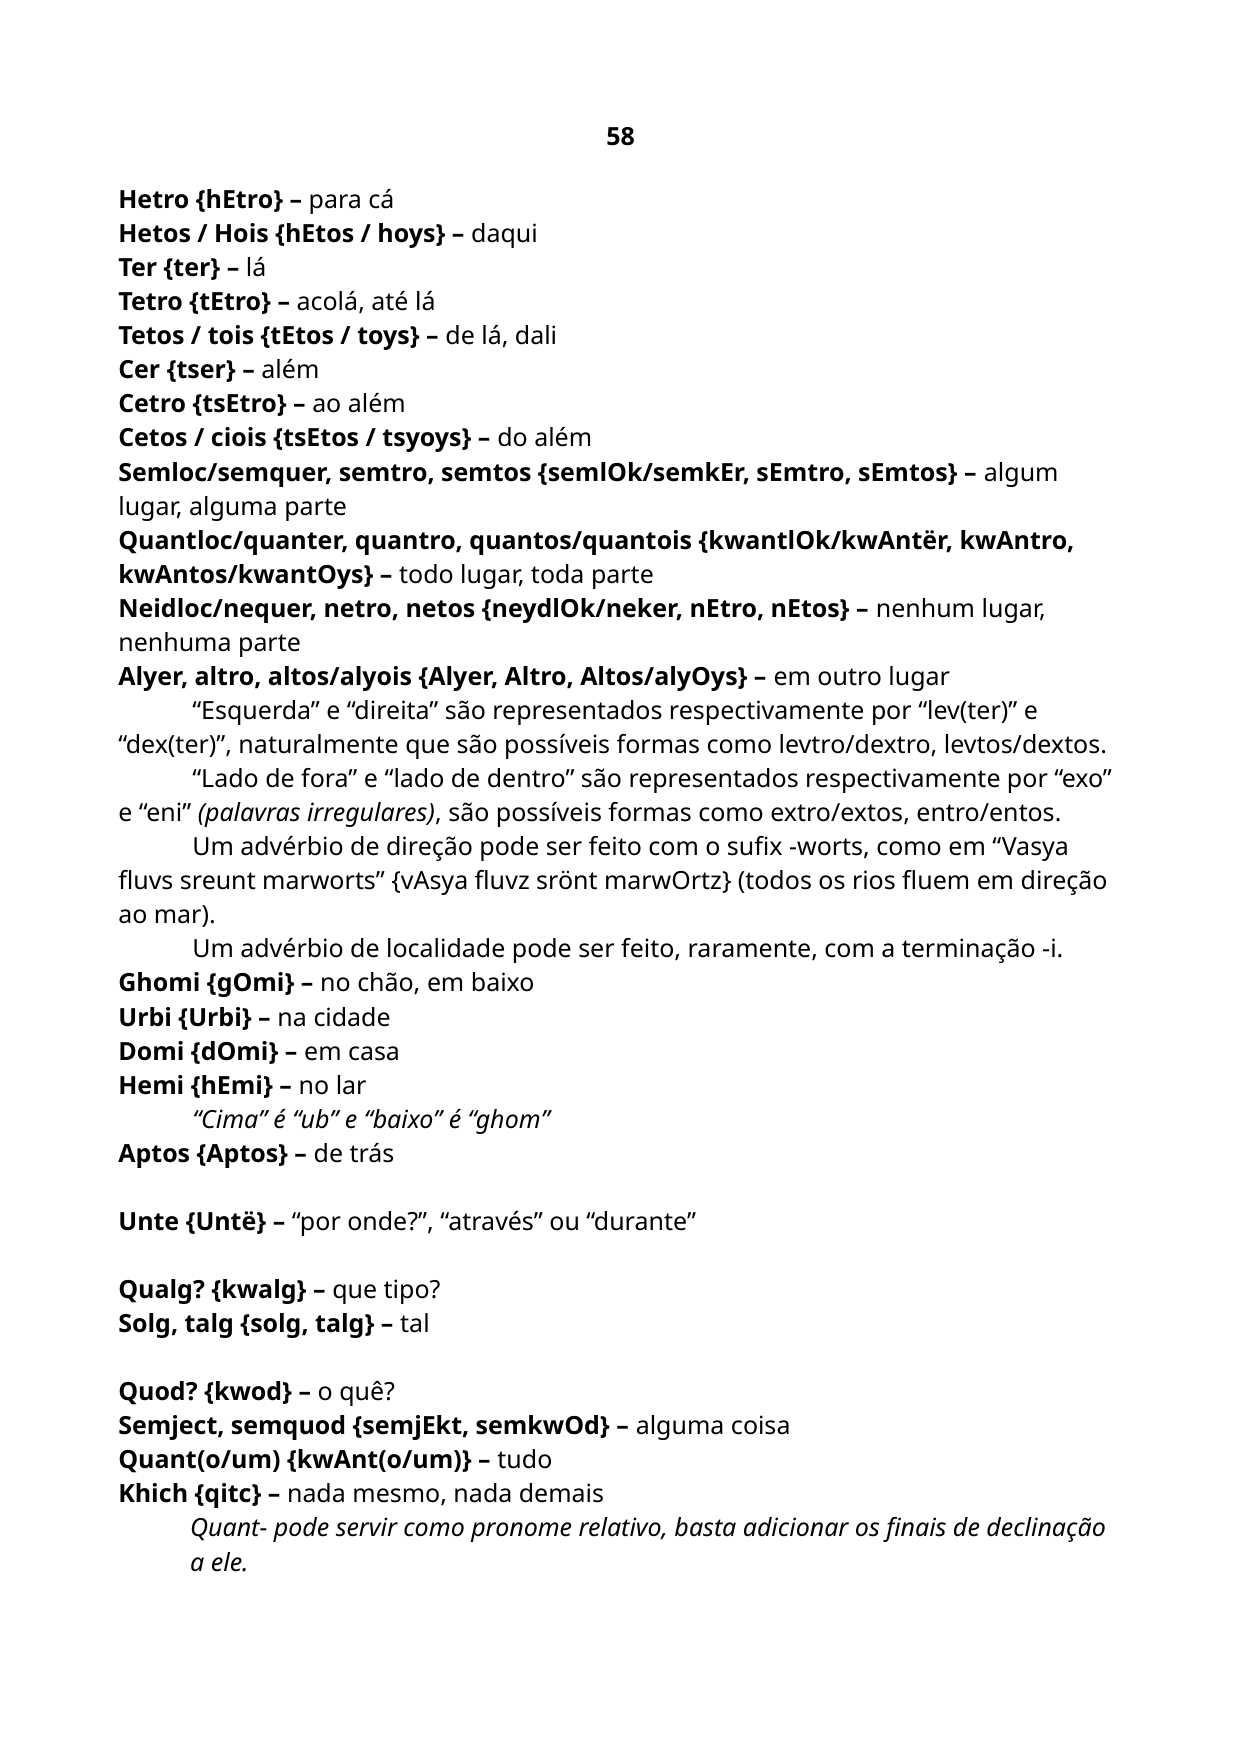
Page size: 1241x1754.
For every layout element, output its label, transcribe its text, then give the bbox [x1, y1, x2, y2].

text “Esquerda” e “direita” são representados respectivamente por “lev(ter)” e “dex(ter)”, naturalmente que são possíveis formas como levtro/dextro, levtos/dextos. [118, 693, 1123, 761]
text Quantloc/quanter, quantro, quantos/quantois {kwantlOk/kwAntër, kwAntro, kwAntos/kwantOys} – todo lugar, toda parte [118, 522, 1123, 590]
text Cetro {tsEtro} – ao além [118, 386, 1123, 420]
text Aptos {Aptos} – de trás [118, 1135, 1123, 1169]
text Ghomi {gOmi} – no chão, em baixo [118, 965, 1123, 999]
text Ter {ter} – lá [118, 250, 1123, 284]
text Um advérbio de localidade pode ser feito, raramente, com a terminação -i. [118, 931, 1123, 965]
text “Cima” é “ub” e “baixo” é “ghom” [118, 1101, 1123, 1135]
text Hetro {hEtro} – para cá [118, 182, 1123, 216]
text Tetos / tois {tEtos / toys} – de lá, dali [118, 318, 1123, 352]
text Alyer, altro, altos/alyois {Alyer, Altro, Altos/alyOys} – em outro lugar [118, 658, 1123, 693]
text Unte {Untë} – “por onde?”, “através” ou “durante” [118, 1203, 1123, 1238]
text Cer {tser} – além [118, 352, 1123, 386]
text Khich {qitc} – nada mesmo, nada demais [118, 1476, 1123, 1510]
text Tetro {tEtro} – acolá, até lá [118, 284, 1123, 318]
text Quant- pode servir como pronome relativo, basta adicionar os finais de declinação a ele. [190, 1510, 1123, 1578]
text Hemi {hEmi} – no lar [118, 1067, 1123, 1101]
text Domi {dOmi} – em casa [118, 1033, 1123, 1067]
text Neidloc/nequer, netro, netos {neydlOk/neker, nEtro, nEtos} – nenhum lugar, nenhuma parte [118, 590, 1123, 658]
text Qualg? {kwalg} – que tipo? [118, 1272, 1123, 1306]
text Solg, talg {solg, talg} – tal [118, 1306, 1123, 1340]
text Um advérbio de direção pode ser feito com o sufix -worts, como em “Vasya fluvs sreunt marworts” {vAsya fluvz srönt marwOrtz} (todos os rios fluem em direção ao mar). [118, 829, 1123, 931]
text Urbi {Urbi} – na cidade [118, 999, 1123, 1033]
text “Lado de fora” e “lado de dentro” são representados respectivamente por “exo” e “eni” (palavras irregulares), são possíveis formas como extro/extos, entro/entos. [118, 761, 1123, 829]
text Semloc/semquer, semtro, semtos {semlOk/semkEr, sEmtro, sEmtos} – algum lugar, alguma parte [118, 454, 1123, 522]
text Hetos / Hois {hEtos / hoys} – daqui [118, 216, 1123, 250]
text Quant(o/um) {kwAnt(o/um)} – tudo [118, 1442, 1123, 1476]
text Quod? {kwod} – o quê? [118, 1374, 1123, 1408]
text Cetos / ciois {tsEtos / tsyoys} – do além [118, 420, 1123, 454]
text Semject, semquod {semjEkt, semkwOd} – alguma coisa [118, 1408, 1123, 1442]
